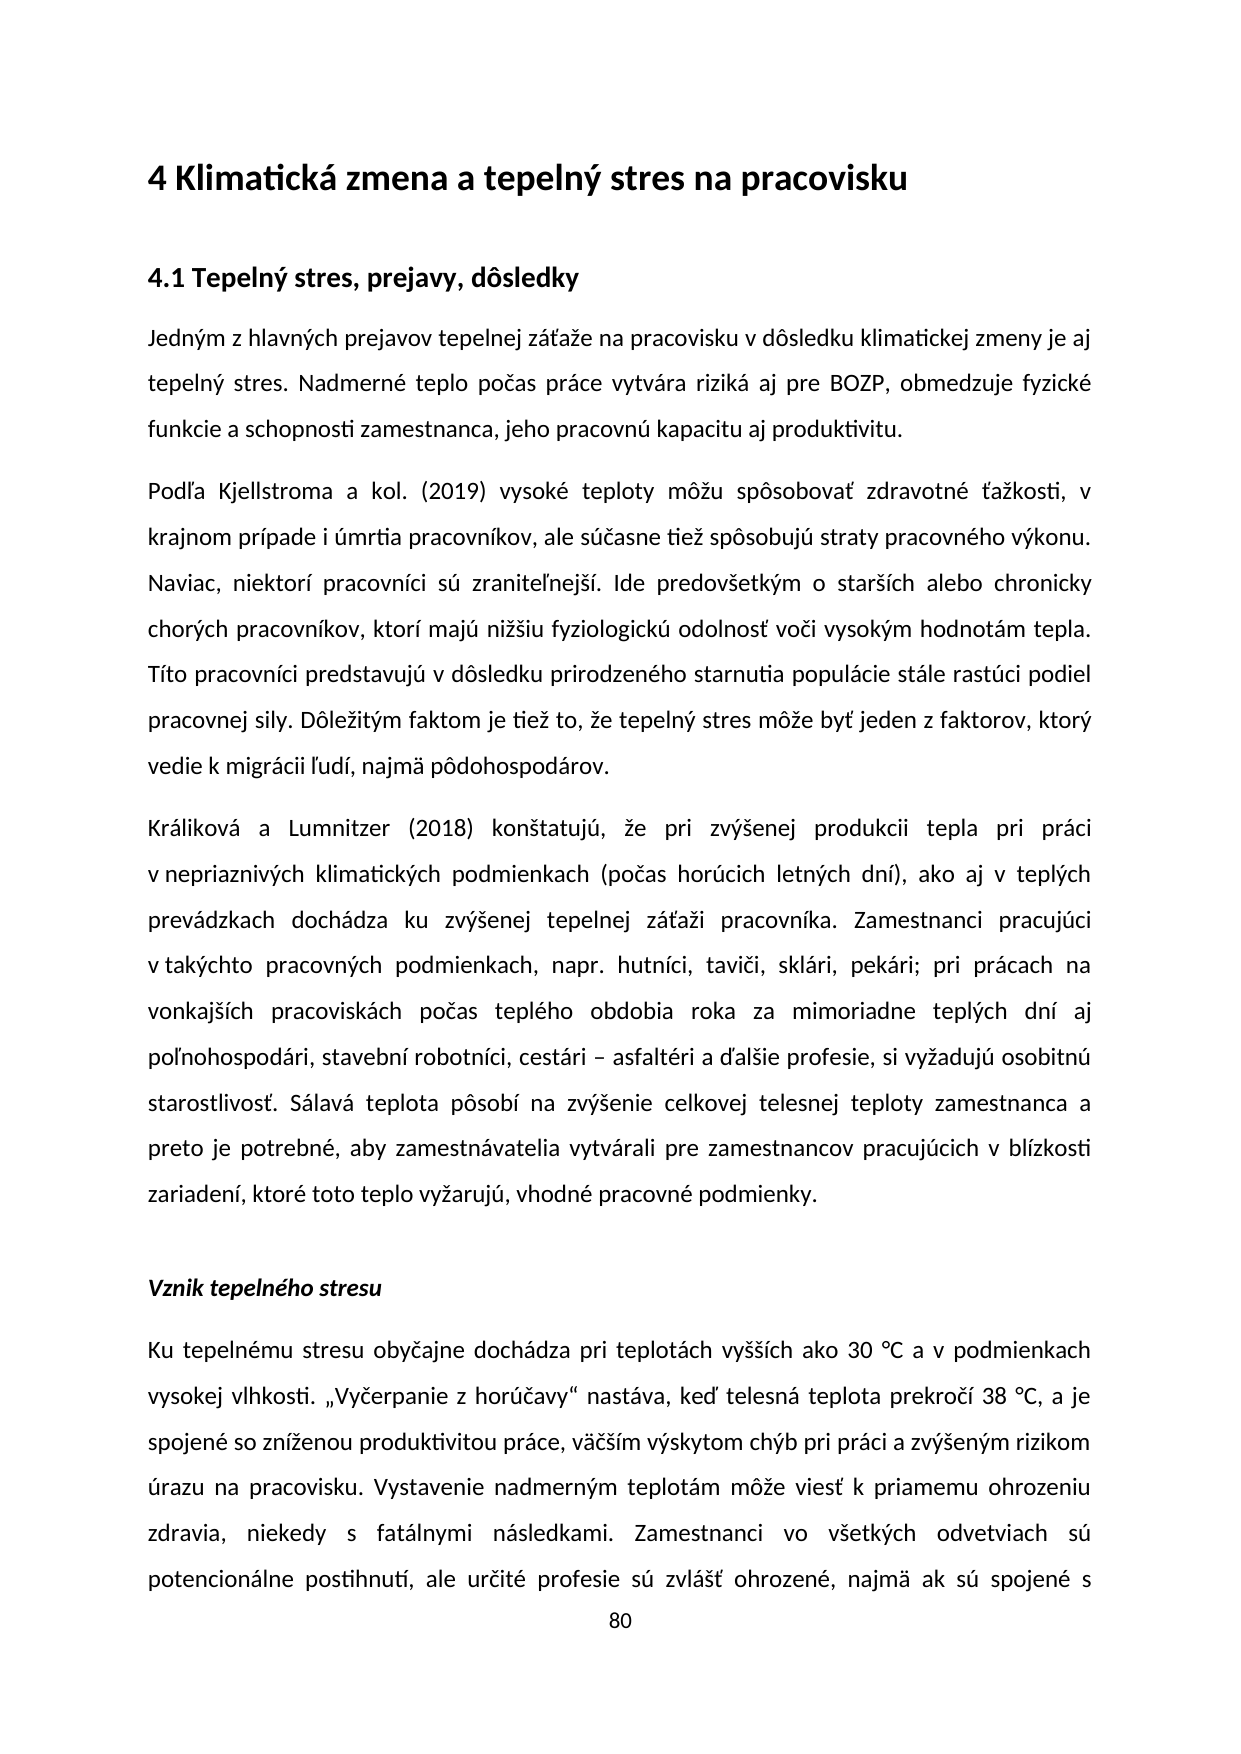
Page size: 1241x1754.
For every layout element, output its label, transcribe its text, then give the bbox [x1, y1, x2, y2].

subtitle 4 Klimatická zmena a tepelný stres na pracovisku [148, 153, 1093, 199]
subtitle 4.1 Tepelný stres, prejavy, dôsledky [148, 259, 1093, 294]
text Ku tepelnému stresu obyčajne dochádza pri teplotách vyšších ako 30 °C a v podmienkach vysokej vlhkosti. „Vyčerpanie z horúčavy“ nastáva, keď telesná teplota prekročí 38 °C, a je spojené so zníženou produktivitou práce, väčším výskytom chýb pri práci a zvýšeným rizikom úrazu na pracovisku. Vystavenie nadmerným teplotám môže viesť k priamemu ohrozeniu zdravia, niekedy s fatálnymi následkami. Zamestnanci vo všetkých odvetviach sú potencionálne postihnutí, ale určité profesie sú zvlášť ohrozené, najmä ak sú spojené s [148, 1334, 1093, 1593]
text Jedným z hlavných prejavov tepelnej záťaže na pracovisku v dôsledku klimatickej zmeny je aj tepelný stres. Nadmerné teplo počas práce vytvára riziká aj pre BOZP, obmedzuje fyzické funkcie a schopnosti zamestnanca, jeho pracovnú kapacitu aj produktivitu. [148, 322, 1093, 444]
text Vznik tepelného stresu [148, 1272, 1093, 1302]
text Králiková a Lumnitzer (2018) konštatujú, že pri zvýšenej produkcii tepla pri práci v nepriaznivých klimatických podmienkach (počas horúcich letných dní), ako aj v teplých prevádzkach dochádza ku zvýšenej tepelnej záťaži pracovníka. Zamestnanci pracujúci v takýchto pracovných podmienkach, napr. hutníci, taviči, sklári, pekári; pri prácach na vonkajších pracoviskách počas teplého obdobia roka za mimoriadne teplých dní aj poľnohospodári, stavební robotníci, cestári – asfaltéri a ďalšie profesie, si vyžadujú osobitnú starostlivosť. Sálavá teplota pôsobí na zvýšenie celkovej telesnej teploty zamestnanca a preto je potrebné, aby zamestnávatelia vytvárali pre zamestnancov pracujúcich v blízkosti zariadení, ktoré toto teplo vyžarujú, vhodné pracovné podmienky. [148, 812, 1093, 1209]
text Podľa Kjellstroma a kol. (2019) vysoké teploty môžu spôsobovať zdravotné ťažkosti, v krajnom prípade i úmrtia pracovníkov, ale súčasne tiež spôsobujú straty pracovného výkonu. Naviac, niektorí pracovníci sú zraniteľnejší. Ide predovšetkým o starších alebo chronicky chorých pracovníkov, ktorí majú nižšiu fyziologickú odolnosť voči vysokým hodnotám tepla. Títo pracovníci predstavujú v dôsledku prirodzeného starnutia populácie stále rastúci podiel pracovnej sily. Dôležitým faktom je tiež to, že tepelný stres môže byť jeden z faktorov, ktorý vedie k migrácii ľudí, najmä pôdohospodárov. [148, 476, 1093, 780]
